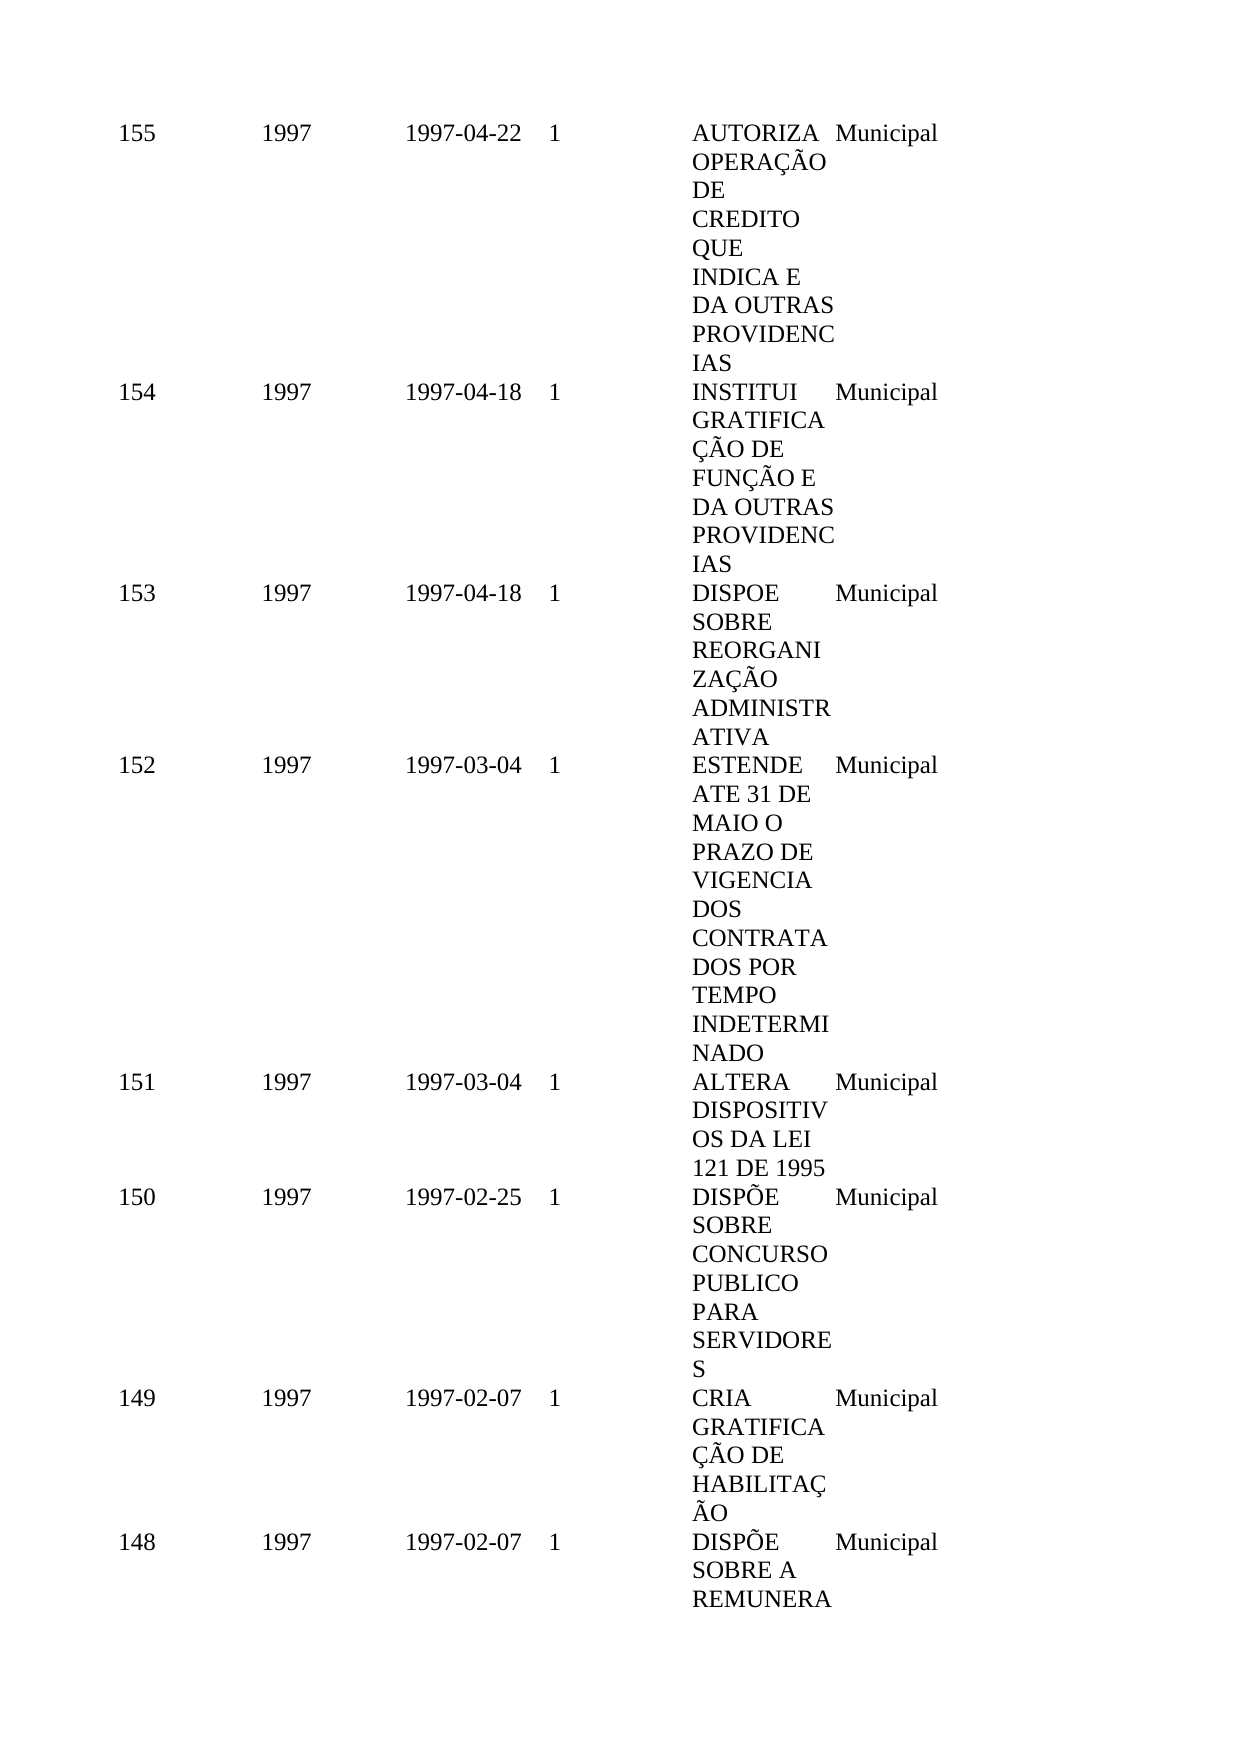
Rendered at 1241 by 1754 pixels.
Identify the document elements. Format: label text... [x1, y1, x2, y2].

table_cell 1997 [261, 1067, 405, 1182]
table_cell 1 [548, 578, 692, 751]
table_cell 155 [118, 118, 261, 377]
table_cell 148 [118, 1527, 261, 1613]
table_cell Municipal [835, 578, 979, 751]
table_cell 1 [548, 1527, 692, 1613]
table_cell 1 [548, 1182, 692, 1383]
table_cell Municipal [835, 377, 979, 578]
table_cell DISPOE SOBRE REORGANIZAÇÃO ADMINISTRATIVA [692, 578, 835, 751]
table_cell [979, 377, 1122, 578]
table_cell 1997-03-04 [405, 1067, 548, 1182]
table_cell CRIA GRATIFICAÇÃO DE HABILITAÇÃO [692, 1383, 835, 1527]
table_cell 1997 [261, 1527, 405, 1613]
table_cell 1997-02-25 [405, 1182, 548, 1383]
table_cell 150 [118, 1182, 261, 1383]
table_cell 152 [118, 751, 261, 1067]
table_cell 1997-02-07 [405, 1383, 548, 1527]
table_cell Municipal [835, 1527, 979, 1613]
table_cell 1 [548, 1383, 692, 1527]
table_cell 1 [548, 118, 692, 377]
table_cell DISPÕE SOBRE CONCURSO PUBLICO PARA SERVIDORES [692, 1182, 835, 1383]
table_cell 154 [118, 377, 261, 578]
table_cell ALTERA DISPOSITIVOS DA LEI 121 DE 1995 [692, 1067, 835, 1182]
table_cell Municipal [835, 1182, 979, 1383]
table_cell Municipal [835, 1383, 979, 1527]
table_cell AUTORIZA OPERAÇÃO DE CREDITO QUE INDICA E DA OUTRAS PROVIDENCIAS [692, 118, 835, 377]
table_cell [979, 751, 1122, 1067]
table_cell 1997 [261, 1182, 405, 1383]
table_cell 1997 [261, 751, 405, 1067]
table_cell 149 [118, 1383, 261, 1527]
table_cell 1997-02-07 [405, 1527, 548, 1613]
table_cell 1997 [261, 377, 405, 578]
table_cell [979, 1527, 1122, 1613]
table_cell 1997 [261, 578, 405, 751]
table_cell 1997 [261, 1383, 405, 1527]
table_cell 151 [118, 1067, 261, 1182]
table_cell [979, 1383, 1122, 1527]
table_cell [979, 1182, 1122, 1383]
table_cell ESTENDE ATE 31 DE MAIO O PRAZO DE VIGENCIA DOS CONTRATADOS POR TEMPO INDETERMINADO [692, 751, 835, 1067]
table_cell 153 [118, 578, 261, 751]
table_cell Municipal [835, 751, 979, 1067]
table_cell 1997-04-18 [405, 377, 548, 578]
table_cell 1997-04-22 [405, 118, 548, 377]
table_cell Municipal [835, 1067, 979, 1182]
table_cell DISPÕE SOBRE A REMUNERA [692, 1527, 835, 1613]
table_cell INSTITUI GRATIFICAÇÃO DE FUNÇÃO E DA OUTRAS PROVIDENCIAS [692, 377, 835, 578]
table_cell 1 [548, 751, 692, 1067]
table_cell 1997-04-18 [405, 578, 548, 751]
table_cell 1 [548, 1067, 692, 1182]
table_cell Municipal [835, 118, 979, 377]
table_cell [979, 578, 1122, 751]
table_cell 1997-03-04 [405, 751, 548, 1067]
table_cell 1997 [261, 118, 405, 377]
table_cell 1 [548, 377, 692, 578]
table_cell [979, 118, 1122, 377]
table_cell [979, 1067, 1122, 1182]
